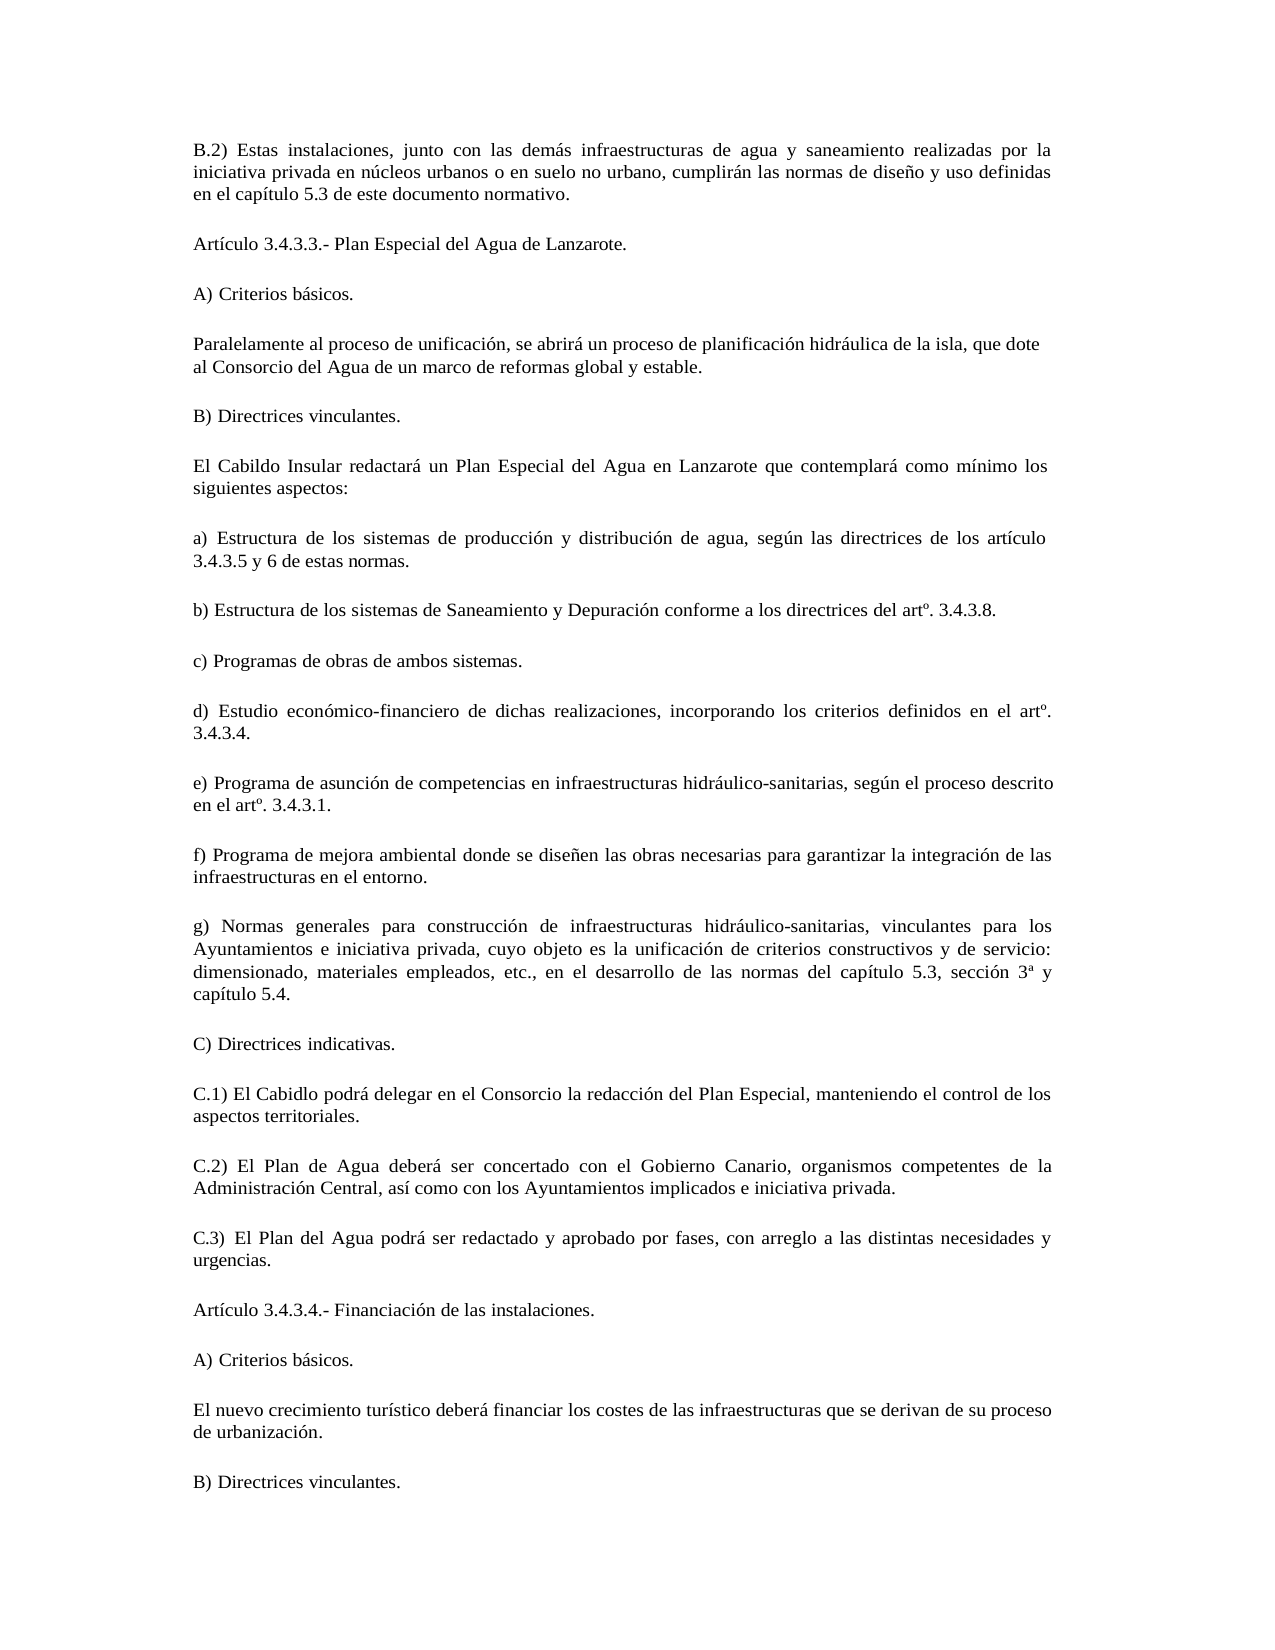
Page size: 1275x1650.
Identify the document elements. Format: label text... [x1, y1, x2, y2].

list Programa de asunción de competencias en infraestructuras hidráulico-sanitarias, según el proceso descrito en el artº. 3.4.3.1. [193, 772, 1053, 815]
list Estas instalaciones, junto con las demás infraestructuras de agua y saneamiento realizadas por la iniciativa privada en núcleos urbanos o en suelo no urbano, cumplirán las normas de diseño y uso definidas en el capítulo 5.3 de este documento normativo. [193, 139, 1053, 205]
list El Cabidlo podrá delegar en el Consorcio la redacción del Plan Especial, manteniendo el control de los aspectos territoriales. [193, 1083, 1053, 1127]
text Artículo 3.4.3.4.- Financiación de las instalaciones. [193, 1299, 1096, 1320]
list Estructura de los sistemas de Saneamiento y Depuración conforme a los directrices del artº. 3.4.3.8. [193, 599, 1096, 621]
list Estudio económico-financiero de dichas realizaciones, incorporando los criterios definidos en el artº. 3.4.3.4. [193, 699, 1053, 743]
list Criterios básicos. [193, 283, 1096, 304]
text 3.4.3.5 y 6 de estas normas. [193, 549, 1096, 571]
list Directrices indicativas. [193, 1033, 1096, 1054]
list El Plan de Agua deberá ser concertado con el Gobierno Canario, organismos competentes de la Administración Central, así como con los Ayuntamientos implicados e iniciativa privada. [193, 1155, 1053, 1199]
text Paralelamente al proceso de unificación, se abrirá un proceso de planificación hidráulica de la isla, que dote al Consorcio del Agua de un marco de reformas global y estable. [193, 333, 1053, 377]
list El Plan del Agua podrá ser redactado y aprobado por fases, con arreglo a las distintas necesidades y urgencias. [193, 1227, 1054, 1271]
text Artículo 3.4.3.3.- Plan Especial del Agua de Lanzarote. [193, 233, 1096, 254]
list Programa de mejora ambiental donde se diseñen las obras necesarias para garantizar la integración de las infraestructuras en el entorno. [193, 844, 1054, 887]
text El Cabildo Insular redactará un Plan Especial del Agua en Lanzarote que contemplará como mínimo los siguientes aspectos: [193, 455, 1096, 499]
list Directrices vinculantes. [193, 1471, 1096, 1492]
list Directrices vinculantes. [193, 405, 1096, 426]
list Normas generales para construcción de infraestructuras hidráulico-sanitarias, vinculantes para los Ayuntamientos e iniciativa privada, cuyo objeto es la unificación de criterios constructivos y de servicio: dimensionado, materiales empleados, etc., en el desarrollo de las normas del capítulo 5.3, sección 3ª y capítulo 5.4. [193, 915, 1054, 1005]
text El nuevo crecimiento turístico deberá financiar los costes de las infraestructuras que se derivan de su proceso de urbanización. [193, 1399, 1053, 1443]
list Criterios básicos. [193, 1349, 1096, 1370]
list Programas de obras de ambos sistemas. [193, 649, 1096, 671]
list Estructura de los sistemas de producción y distribución de agua, según las directrices de los artículo [193, 527, 1096, 549]
